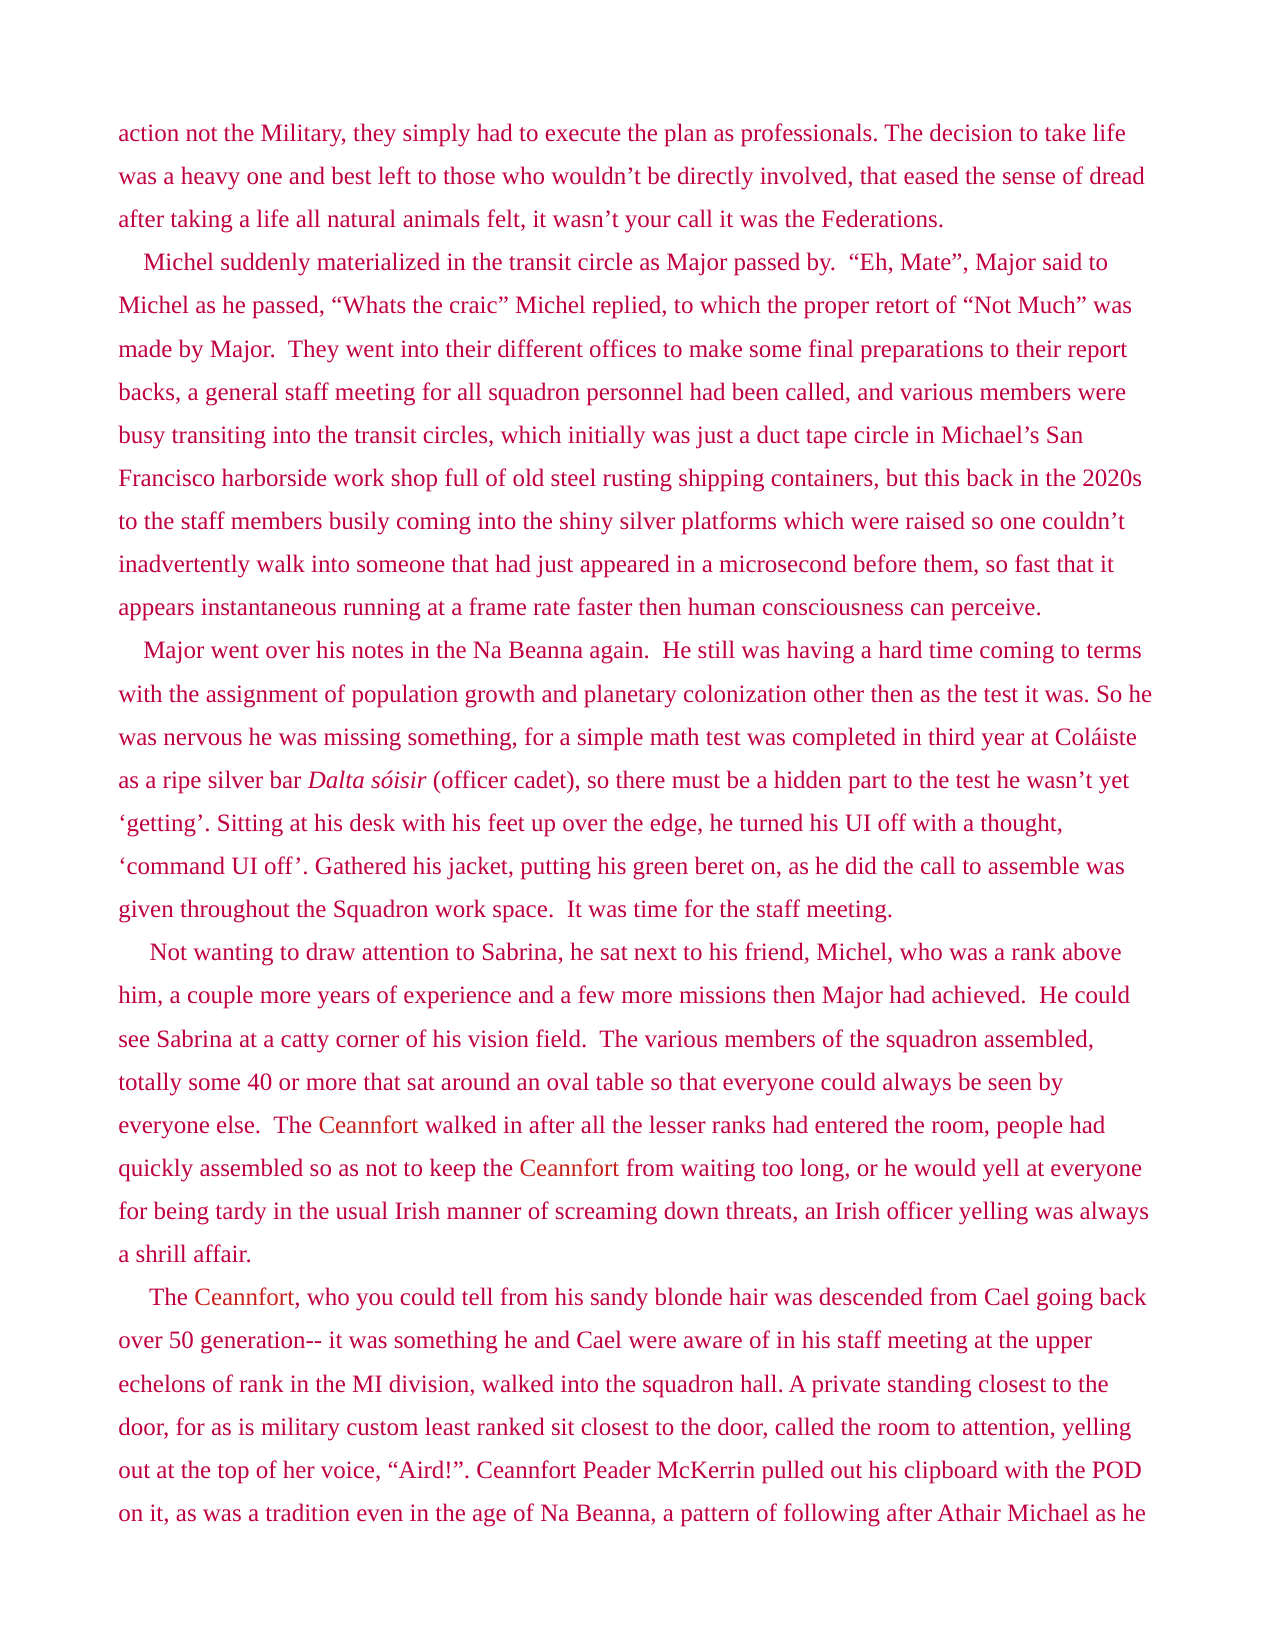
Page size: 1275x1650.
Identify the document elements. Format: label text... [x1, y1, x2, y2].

text action not the Military, they simply had to execute the plan as professionals. The decision to take life was a heavy one and best left to those who wouldn’t be directly involved, that eased the sense of dread after taking a life all natural animals felt, it wasn’t your call it was the Federations. [118, 118, 1157, 233]
text Michel suddenly materialized in the transit circle as Major passed by. “Eh, Mate”, Major said to Michel as he passed, “Whats the craic” Michel replied, to which the proper retort of “Not Much” was made by Major. They went into their different offices to make some final preparations to their report backs, a general staff meeting for all squadron personnel had been called, and various members were busy transiting into the transit circles, which initially was just a duct tape circle in Michael’s San Francisco harborside work shop full of old steel rusting shipping containers, but this back in the 2020s to the staff members busily coming into the shiny silver platforms which were raised so one couldn’t inadvertently walk into someone that had just appeared in a microsecond before them, so fast that it appears instantaneous running at a frame rate faster then human consciousness can perceive. [118, 247, 1157, 621]
text The Ceannfort, who you could tell from his sandy blonde hair was descended from Cael going back over 50 generation-- it was something he and Cael were aware of in his staff meeting at the upper echelons of rank in the MI division, walked into the squadron hall. A private standing closest to the door, for as is military custom least ranked sit closest to the door, called the room to attention, yelling out at the top of her voice, “Aird!”. Ceannfort Peader McKerrin pulled out his clipboard with the POD on it, as was a tradition even in the age of Na Beanna, a pattern of following after Athair Michael as he [118, 1282, 1157, 1527]
text Major went over his notes in the Na Beanna again. He still was having a hard time coming to terms with the assignment of population growth and planetary colonization other then as the test it was. So he was nervous he was missing something, for a simple math test was completed in third year at Coláiste as a ripe silver bar Dalta sóisir (officer cadet), so there must be a hidden part to the test he wasn’t yet ‘getting’. Sitting at his desk with his feet up over the edge, he turned his UI off with a thought, ‘command UI off’. Gathered his jacket, putting his green beret on, as he did the call to assemble was given throughout the Squadron work space. It was time for the staff meeting. [118, 636, 1157, 923]
text Not wanting to draw attention to Sabrina, he sat next to his friend, Michel, who was a rank above him, a couple more years of experience and a few more missions then Major had achieved. He could see Sabrina at a catty corner of his vision field. The various members of the squadron assembled, totally some 40 or more that sat around an oval table so that everyone could always be seen by everyone else. The Ceannfort walked in after all the lesser ranks had entered the room, people had quickly assembled so as not to keep the Ceannfort from waiting too long, or he would yell at everyone for being tardy in the usual Irish manner of screaming down threats, an Irish officer yelling was always a shrill affair. [118, 937, 1157, 1268]
